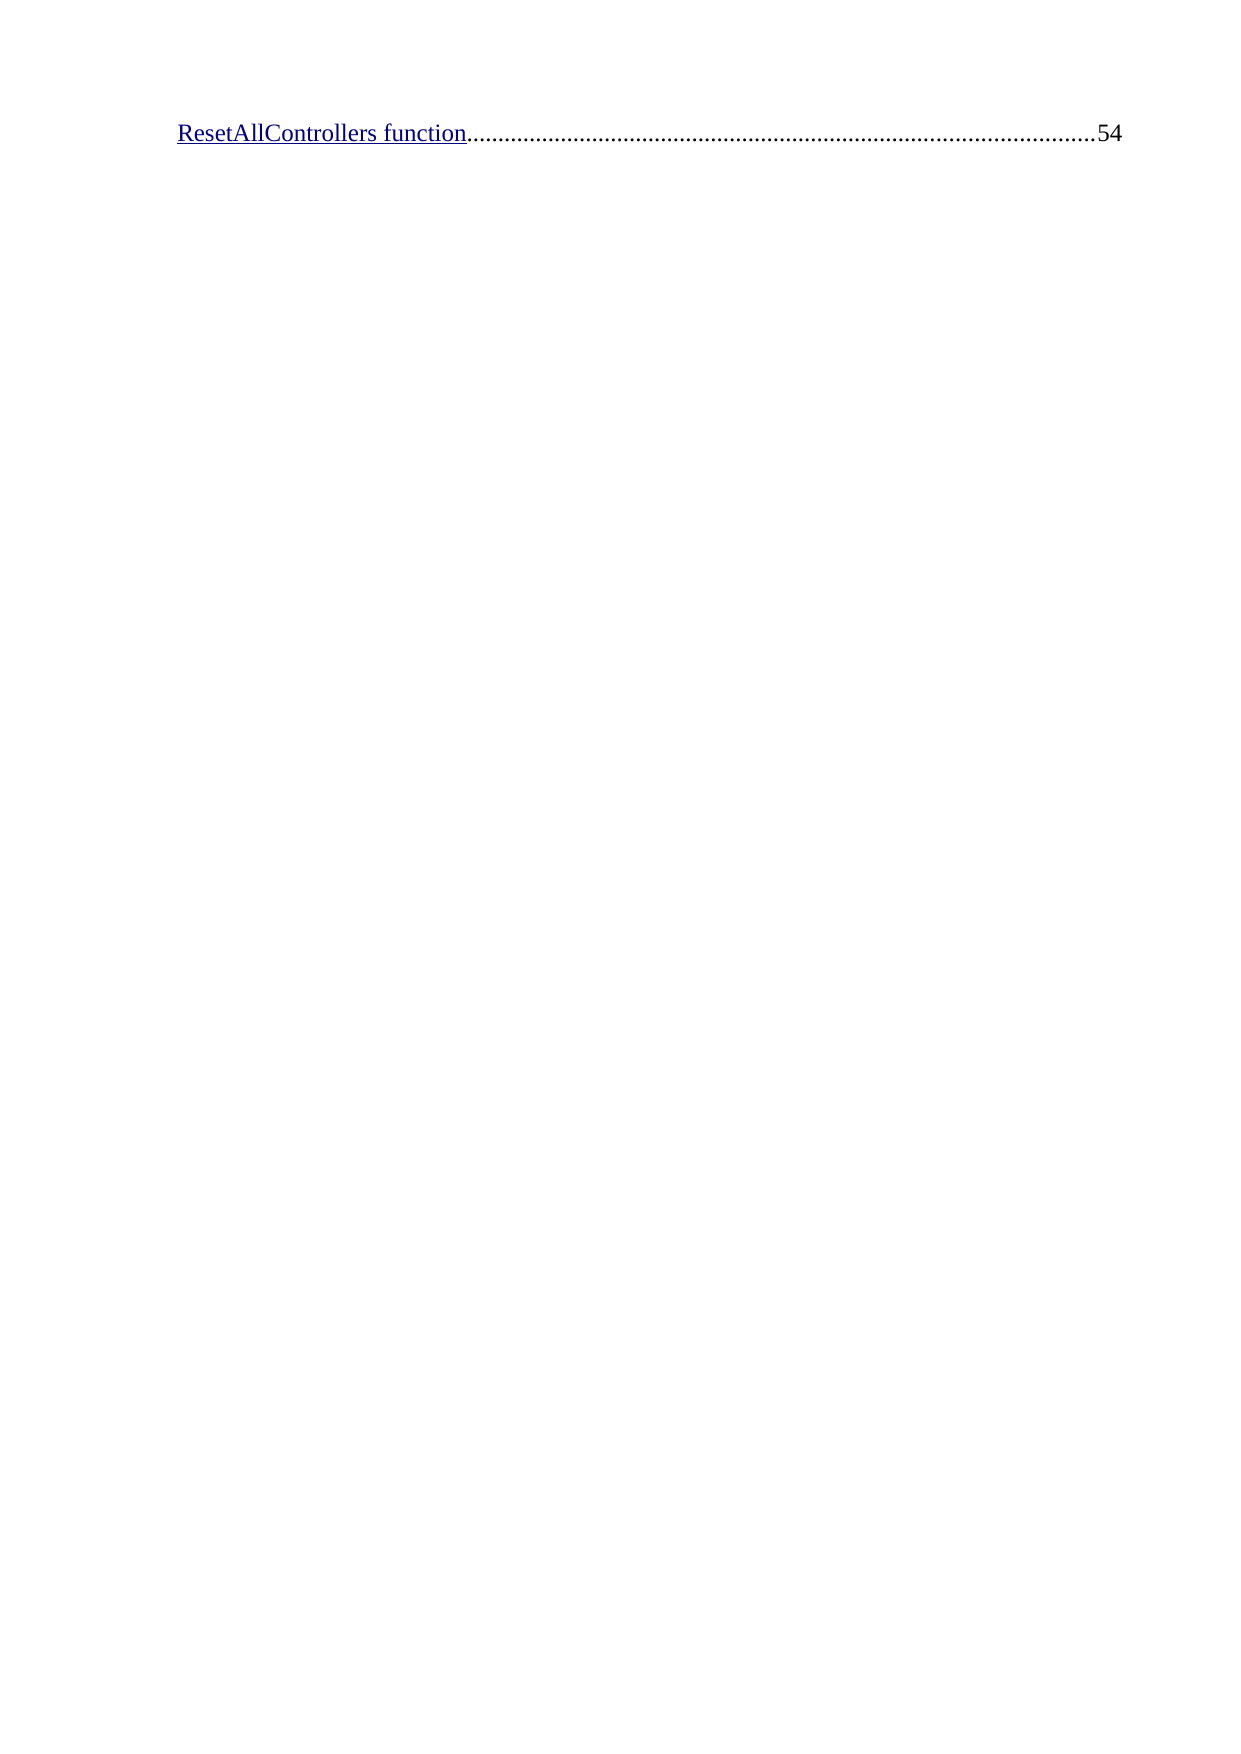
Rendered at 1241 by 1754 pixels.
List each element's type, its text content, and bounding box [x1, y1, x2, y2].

text ResetAllControllers function 54 [177, 118, 1122, 147]
